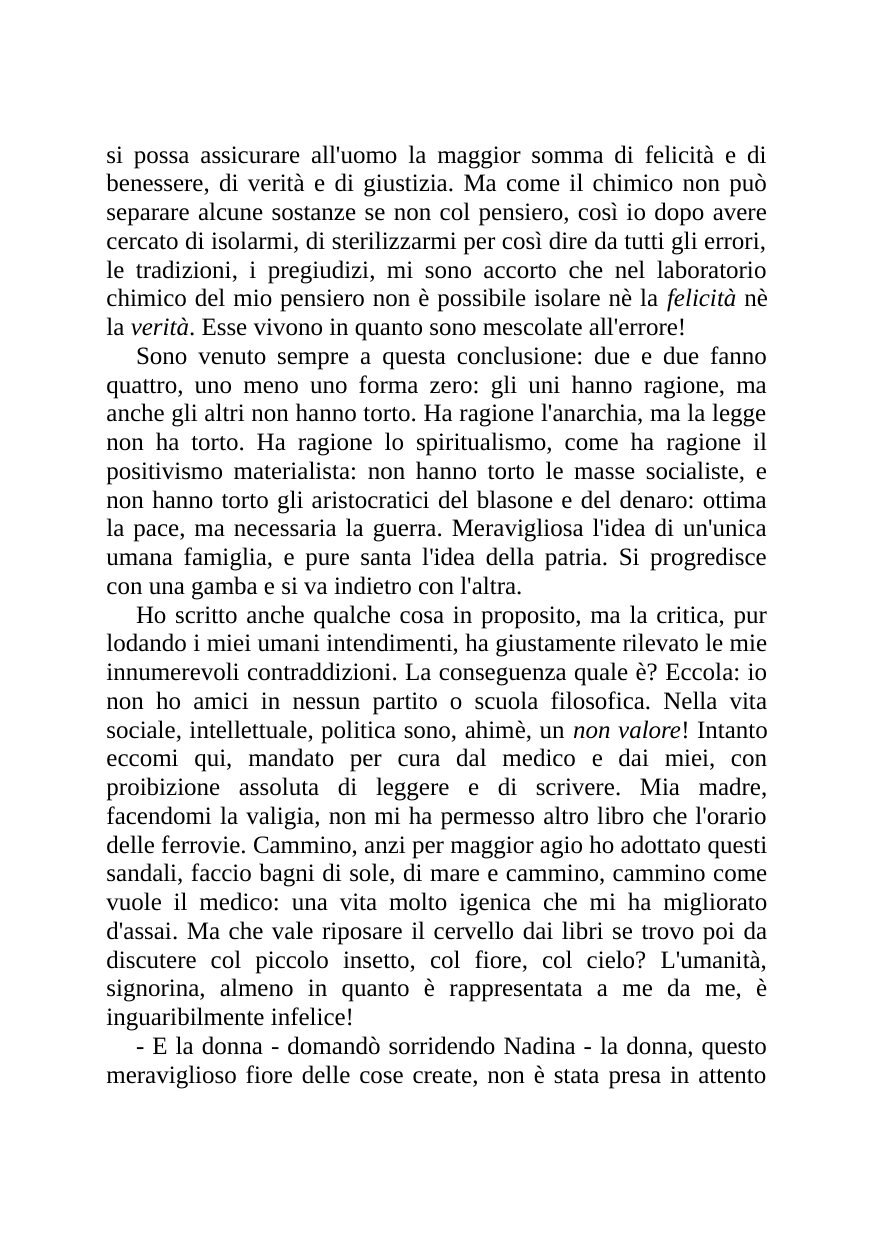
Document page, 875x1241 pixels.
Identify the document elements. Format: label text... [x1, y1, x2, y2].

text Sono venuto sempre a questa conclusione: due e due fanno quattro, uno meno uno forma zero: gli uni hanno ragione, ma anche gli altri non hanno torto. Ha ragione l'anarchia, ma la legge non ha torto. Ha ragione lo spiritualismo, come ha ragione il positivismo materialista: non hanno torto le masse socialiste, e non hanno torto gli aristocratici del blasone e del denaro: ottima la pace, ma necessaria la guerra. Meravigliosa l'idea di un'unica umana famiglia, e pure santa l'idea della patria. Si progredisce con una gamba e si va indietro con l'altra. [106, 341, 768, 600]
text Ho scritto anche qualche cosa in proposito, ma la critica, pur lodando i miei umani intendimenti, ha giustamente rilevato le mie innumerevoli contraddizioni. La conseguenza quale è? Eccola: io non ho amici in nessun partito o scuola filosofica. Nella vita sociale, intellettuale, politica sono, ahimè, un non valore! Intanto eccomi qui, mandato per cura dal medico e dai miei, con proibizione assoluta di leggere e di scrivere. Mia madre, facendomi la valigia, non mi ha permesso altro libro che l'orario delle ferrovie. Cammino, anzi per maggior agio ho adottato questi sandali, faccio bagni di sole, di mare e cammino, cammino come vuole il medico: una vita molto igenica che mi ha migliorato d'assai. Ma che vale riposare il cervello dai libri se trovo poi da discutere col piccolo insetto, col fiore, col cielo? L'umanità, signorina, almeno in quanto è rappresentata a me da me, è inguaribilmente infelice! [106, 600, 768, 1031]
text - E la donna - domandò sorridendo Nadina - la donna, questo meraviglioso fiore delle cose create, non è stata presa in attento [106, 1031, 768, 1088]
text si possa assicurare all'uomo la maggior somma di felicità e di benessere, di verità e di giustizia. Ma come il chimico non può separare alcune sostanze se non col pensiero, così io dopo avere cercato di isolarmi, di sterilizzarmi per così dire da tutti gli errori, le tradizioni, i pregiudizi, mi sono accorto che nel laboratorio chimico del mio pensiero non è possibile isolare nè la felicità nè la verità. Esse vivono in quanto sono mescolate all'errore! [106, 140, 768, 341]
